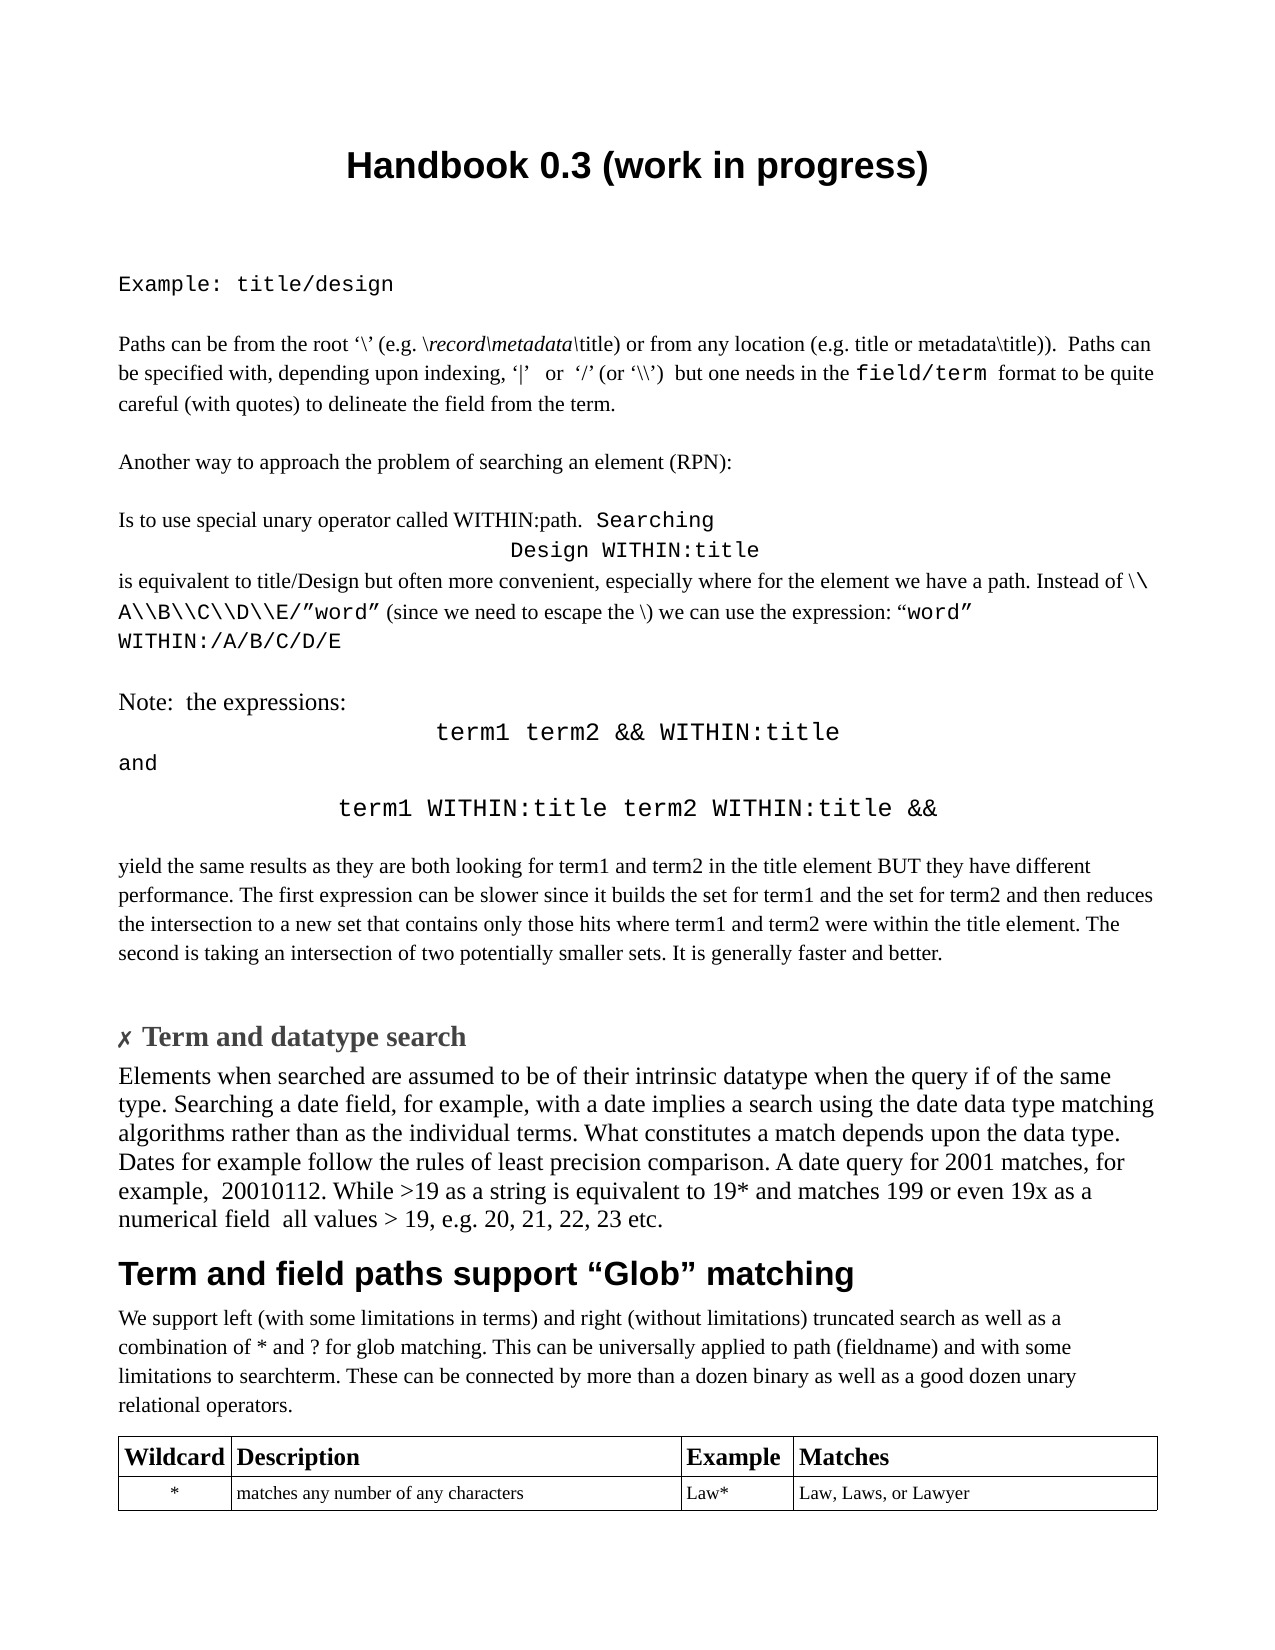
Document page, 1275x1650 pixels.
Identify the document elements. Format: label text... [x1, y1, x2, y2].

text term1 WITHIN:title term2 WITHIN:title && [118, 796, 1157, 824]
text We support left (with some limitations in terms) and right (without limitations) truncated search as well as a combination of * and ? for glob matching. This can be universally applied to path (fieldname) and with some limitations to searchterm. These can be connected by more than a dozen binary as well as a good dozen unary relational operators. [118, 1305, 1157, 1417]
text Is to use special unary operator called WITHIN:path. Searching [118, 507, 1157, 533]
text Design WITHIN:title [118, 537, 1157, 564]
table_header Matches [794, 1437, 1157, 1476]
table_cell matches any number of any characters [232, 1477, 681, 1509]
table_cell Law, Laws, or Lawyer [794, 1477, 1157, 1509]
text Example: title/design [118, 274, 1157, 298]
subtitle Term and field paths support “Glob” matching [118, 1254, 1157, 1293]
table_cell * [119, 1477, 231, 1509]
table_header Description [232, 1437, 681, 1476]
table_header Wildcard [119, 1437, 231, 1476]
text yield the same results as they are both looking for term1 and term2 in the title element BUT they have different performance. The first expression can be slower since it builds the set for term1 and the set for term2 and then reduces the intersection to a new set that contains only those hits where term1 and term2 were within the title element. The second is taking an intersection of two potentially smaller sets. It is generally faster and better. [118, 853, 1157, 966]
table_cell Law* [682, 1477, 793, 1509]
text Note: the expressions: [118, 687, 1157, 716]
table_header Example [682, 1437, 793, 1476]
subtitle Term and datatype search [118, 1019, 1157, 1052]
text Another way to approach the problem of searching an element (RPN): [118, 449, 1157, 474]
text is equivalent to title/Design but often more convenient, especially where for the element we have a path. Instead of \\A\\B\\C\\D\\E/”word” (since we need to escape the \) we can use the expression: “word” WITHIN:/A/B/C/D/E [118, 568, 1157, 654]
text term1 term2 && WITHIN:title [118, 720, 1157, 748]
text and [118, 752, 1157, 777]
text Paths can be from the root ‘\’ (e.g. \record\metadata\title) or from any location (e.g. title or metadata\title)). Paths can be specified with, depending upon indexing, ‘|’ or ‘/’ (or ‘\\’) but one needs in the field/term format to be quite careful (with quotes) to delineate the field from the term. [118, 331, 1157, 416]
text Elements when searched are assumed to be of their intrinsic datatype when the query if of the same type. Searching a date field, for example, with a date implies a search using the date data type matching algorithms rather than as the individual terms. What constitutes a match depends upon the data type. Dates for example follow the rules of least precision comparison. A date query for 2001 matches, for example, 20010112. While >19 as a string is equivalent to 19* and matches 199 or even 19x as a numerical field all values > 19, e.g. 20, 21, 22, 23 etc. [118, 1061, 1157, 1233]
